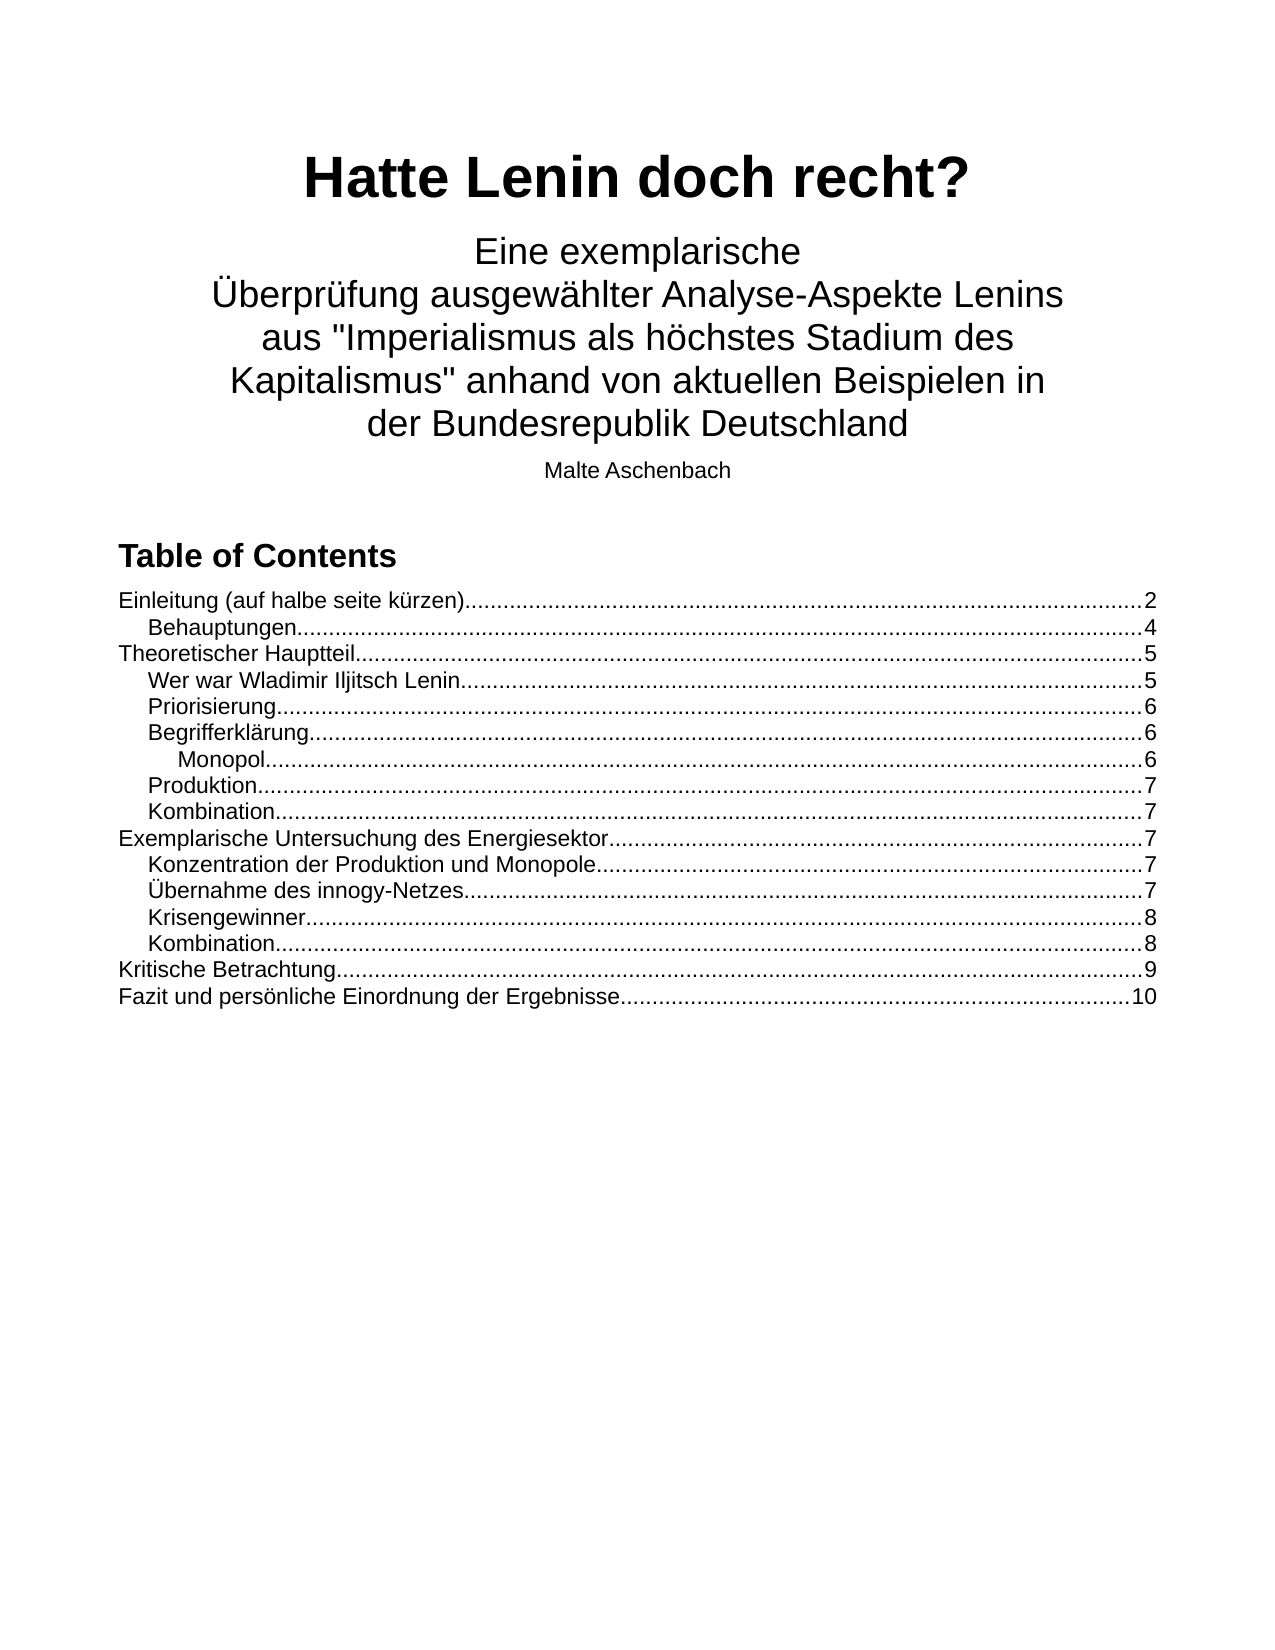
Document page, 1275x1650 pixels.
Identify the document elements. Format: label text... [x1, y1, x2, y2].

subtitle Eine exemplarische Überprüfung ausgewählter Analyse-Aspekte Lenins aus "Imperialismus als höchstes Stadium des Kapitalismus" anhand von aktuellen Beispielen in der Bundesrepublik Deutschland [118, 229, 1157, 444]
subtitle Table of Contents [118, 537, 1157, 575]
text Priorisierung 6 [148, 693, 1157, 719]
title Hatte Lenin doch recht? [118, 143, 1157, 210]
text Behauptungen 4 [148, 614, 1157, 640]
text Begrifferklärung 6 [148, 719, 1157, 746]
text Exemplarische Untersuchung des Energiesektor 7 [118, 825, 1157, 851]
text Kritische Betrachtung 9 [118, 956, 1157, 983]
text Theoretischer Hauptteil 5 [118, 640, 1157, 667]
text Kombination 8 [148, 930, 1157, 956]
text Kombination 7 [148, 798, 1157, 825]
text Übernahme des innogy-Netzes 7 [148, 877, 1157, 904]
text Produktion 7 [148, 772, 1157, 798]
text Wer war Wladimir Iljitsch Lenin 5 [148, 667, 1157, 693]
text Monopol 6 [177, 746, 1157, 772]
text Konzentration der Produktion und Monopole 7 [148, 851, 1157, 877]
text Fazit und persönliche Einordnung der Ergebnisse 10 [118, 983, 1157, 1009]
text Krisengewinner 8 [148, 904, 1157, 930]
text Einleitung (auf halbe seite kürzen) 2 [118, 587, 1157, 614]
text Malte Aschenbach [118, 457, 1157, 483]
